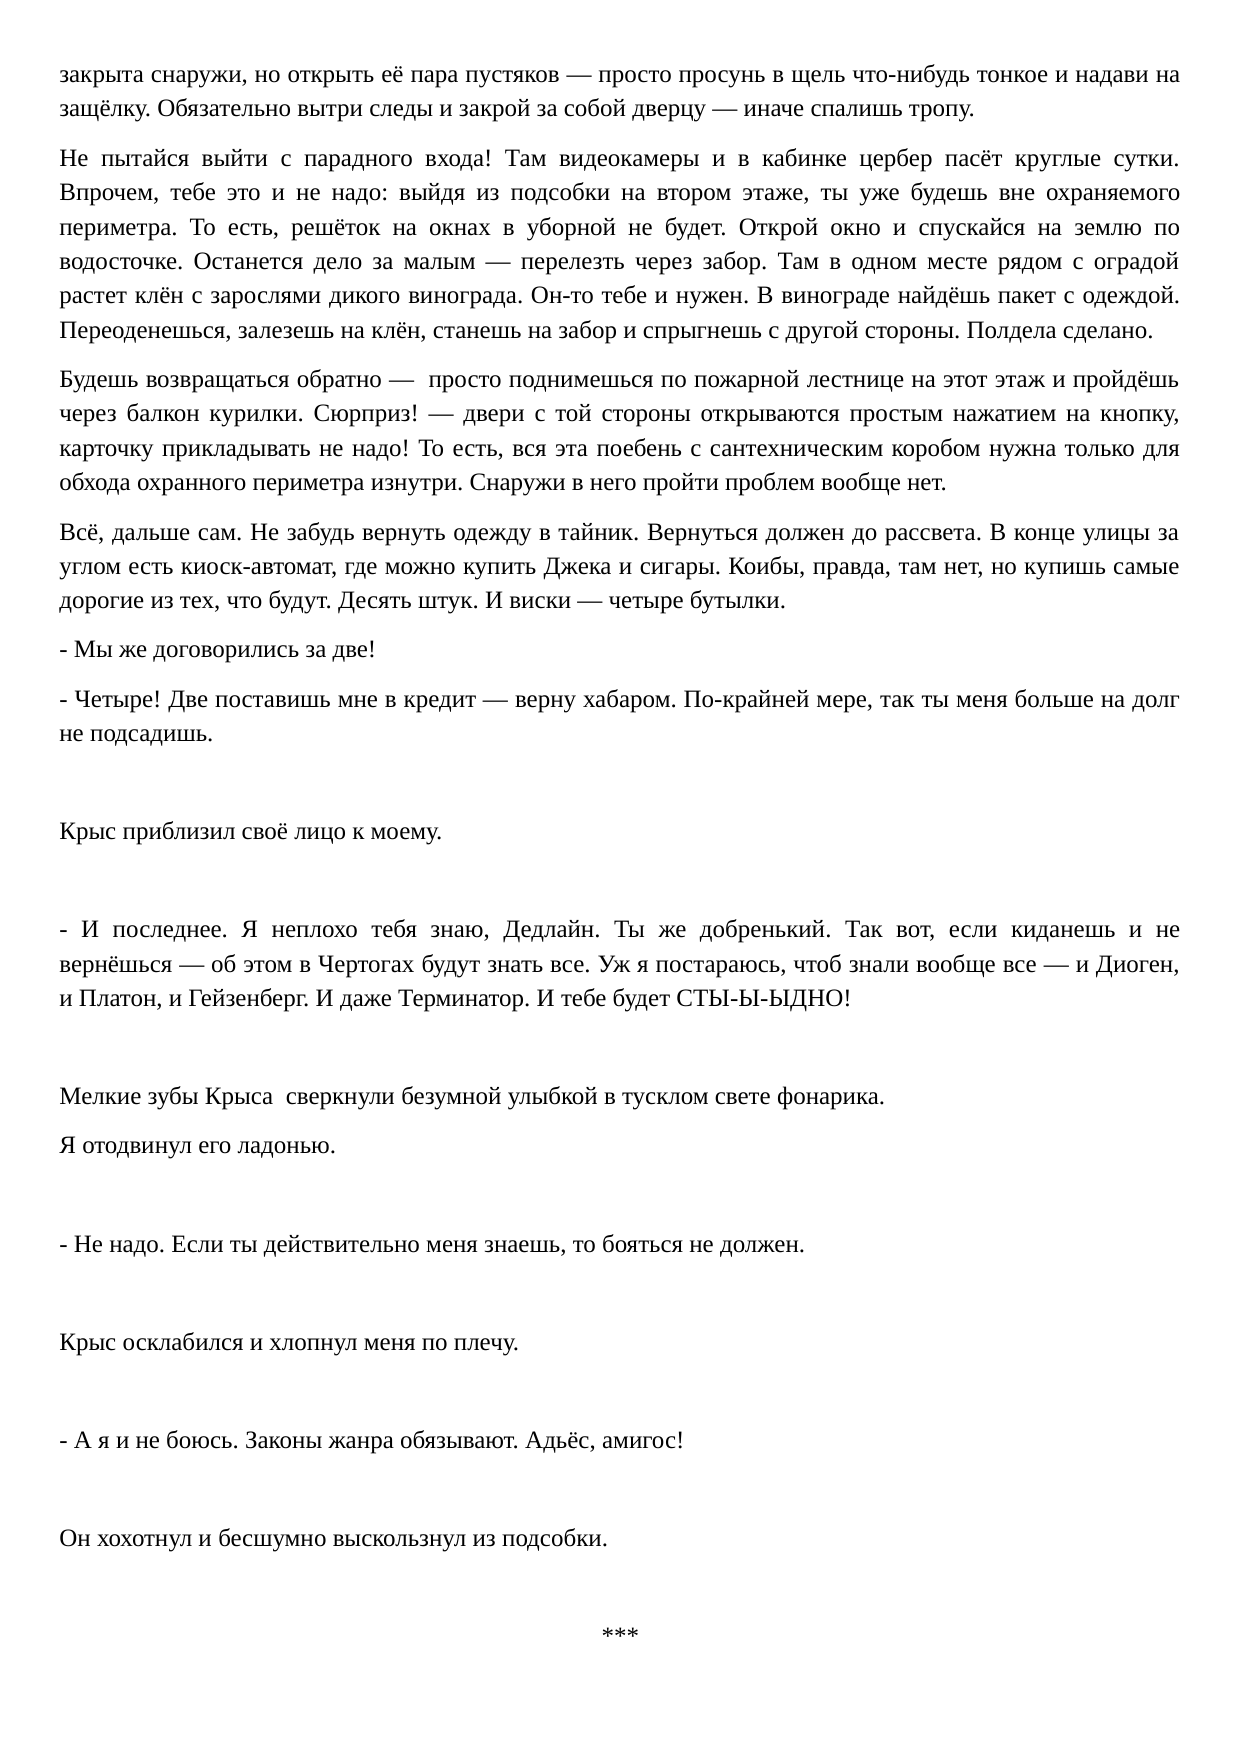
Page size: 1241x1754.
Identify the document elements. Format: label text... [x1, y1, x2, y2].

text Всё, дальше сам. Не забудь вернуть одежду в тайник. Вернуться должен до рассвета. В конце улицы за углом есть киоск-автомат, где можно купить Джека и сигары. Коибы, правда, там нет, но купишь самые дорогие из тех, что будут. Десять штук. И виски — четыре бутылки. [59, 517, 1181, 614]
text Я отодвинул его ладонью. [59, 1131, 1181, 1159]
text - И последнее. Я неплохо тебя знаю, Дедлайн. Ты же добренький. Так вот, если киданешь и не вернёшься — об этом в Чертогах будут знать все. Уж я постараюсь, чтоб знали вообще все — и Диоген, и Платон, и Гейзенберг. И даже Терминатор. И тебе будет СТЫ-Ы-ЫДНО! [59, 914, 1181, 1012]
text Мелкие зубы Крыса сверкнули безумной улыбкой в тусклом свете фонарика. [59, 1081, 1181, 1110]
text *** [59, 1621, 1181, 1650]
text закрыта снаружи, но открыть её пара пустяков — просто просунь в щель что-нибудь тонкое и надави на защёлку. Обязательно вытри следы и закрой за собой дверцу — иначе спалишь тропу. [59, 59, 1181, 122]
text - А я и не боюсь. Законы жанра обязывают. Адьёс, амигос! [59, 1425, 1181, 1454]
text Крыс осклабился и хлопнул меня по плечу. [59, 1327, 1181, 1356]
text - Не надо. Если ты действительно меня знаешь, то бояться не должен. [59, 1229, 1181, 1257]
text - Четыре! Две поставишь мне в кредит — верну хабаром. По-крайней мере, так ты меня больше на долг не подсадишь. [59, 684, 1181, 747]
text Крыс приблизил своё лицо к моему. [59, 816, 1181, 845]
text Он хохотнул и бесшумно выскользнул из подсобки. [59, 1523, 1181, 1552]
text - Мы же договорились за две! [59, 634, 1181, 663]
text Будешь возвращаться обратно — просто поднимешься по пожарной лестнице на этот этаж и пройдёшь через балкон курилки. Сюрприз! — двери с той стороны открываются простым нажатием на кнопку, карточку прикладывать не надо! То есть, вся эта поебень с сантехническим коробом нужна только для обхода охранного периметра изнутри. Снаружи в него пройти проблем вообще нет. [59, 364, 1181, 496]
text Не пытайся выйти с парадного входа! Там видеокамеры и в кабинке цербер пасёт круглые сутки. Впрочем, тебе это и не надо: выйдя из подсобки на втором этаже, ты уже будешь вне охраняемого периметра. То есть, решёток на окнах в уборной не будет. Открой окно и спускайся на землю по водосточке. Останется дело за малым — перелезть через забор. Там в одном месте рядом с оградой растет клён с зарослями дикого винограда. Он-то тебе и нужен. В винограде найдёшь пакет с одеждой. Переоденешься, залезешь на клён, станешь на забор и спрыгнешь с другой стороны. Полдела сделано. [59, 143, 1181, 344]
